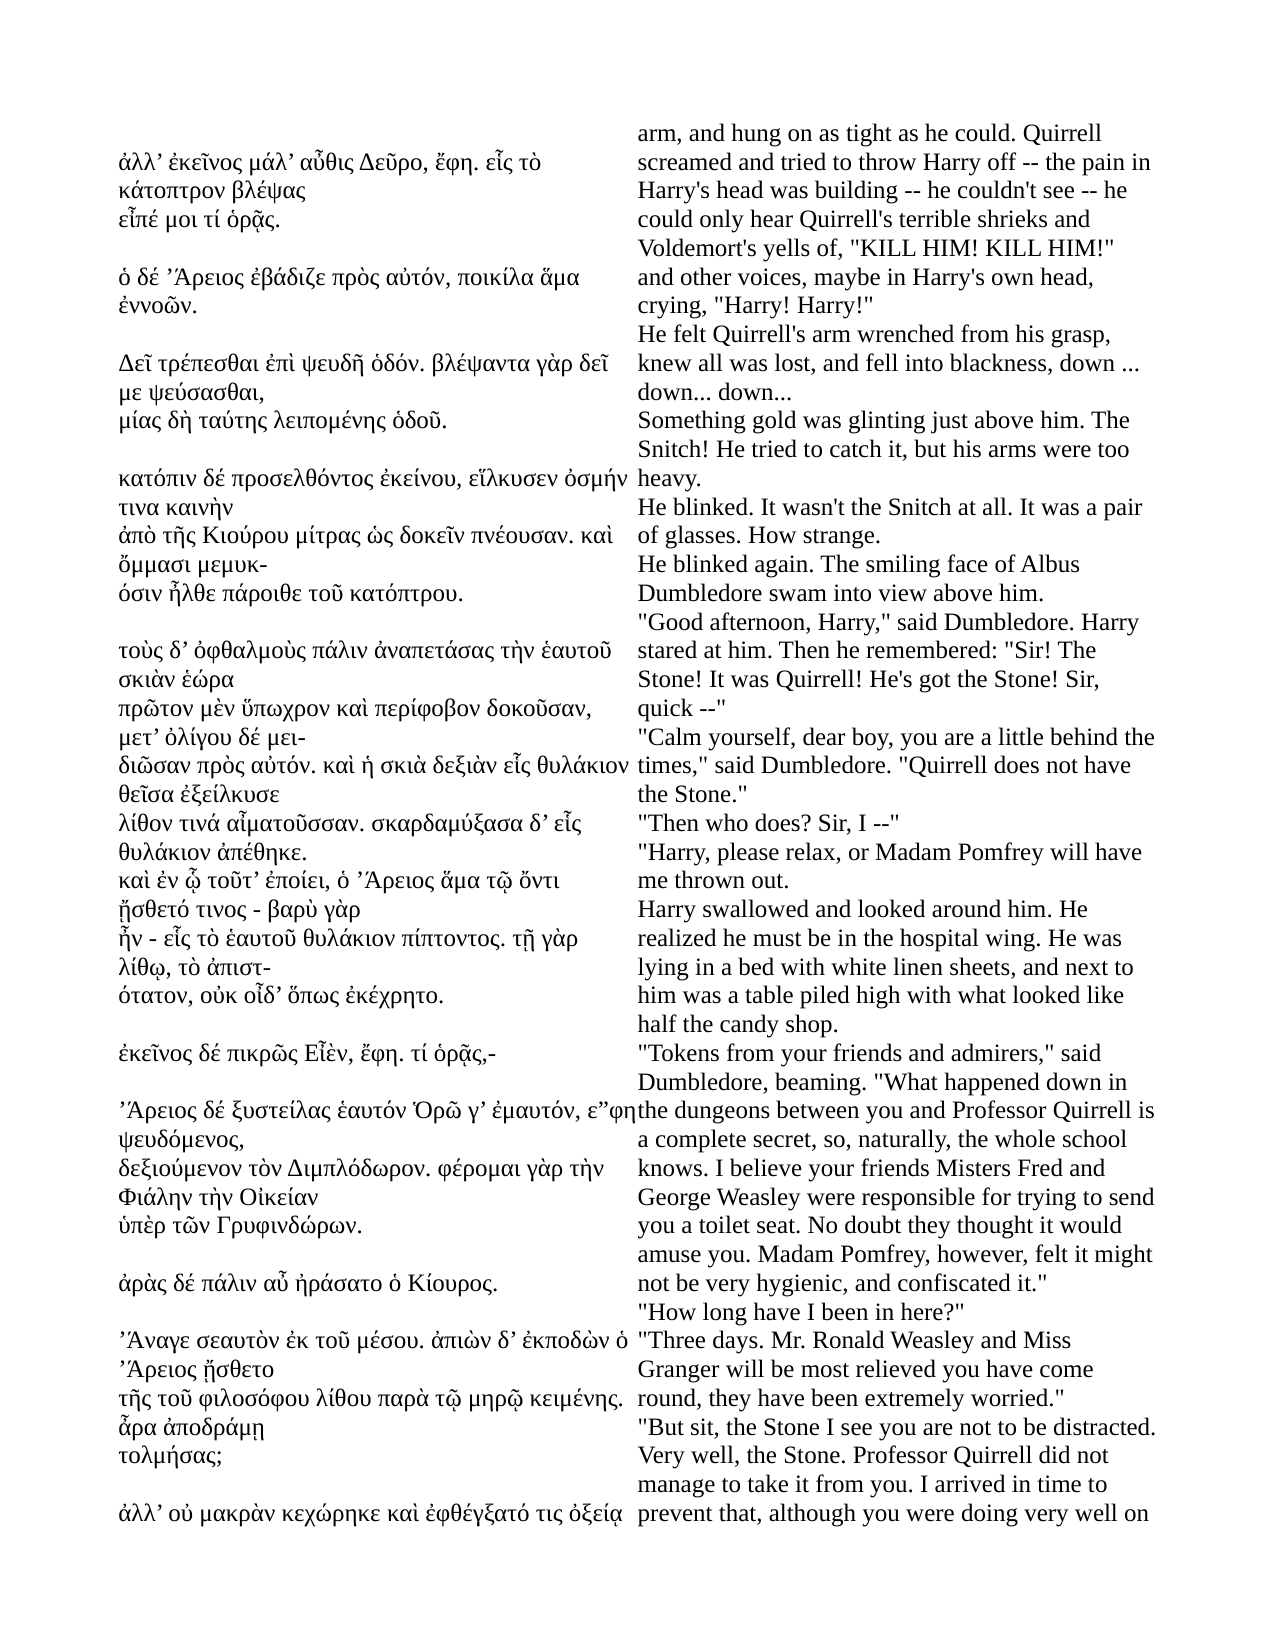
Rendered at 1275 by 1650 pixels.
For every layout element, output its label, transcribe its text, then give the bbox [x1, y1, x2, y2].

table_cell arm, and hung on as tight as he could. Quirrell screamed and tried to throw Harry off -- the pain in Harry's head was building -- he couldn't see -- he could only hear Quirrell's terrible shrieks and Voldemort's yells of, "KILL HIM! KILL HIM!" and other voices, maybe in Harry's own head, crying, "Harry! Harry!" He felt Quirrell's arm wrenched from his grasp, knew all was lost, and fell into blackness, down ... down... down... Something gold was glinting just above him. The Snitch! He tried to catch it, but his arms were too heavy. He blinked. It wasn't the Snitch at all. It was a pair of glasses. How strange. He blinked again. The smiling face of Albus Dumbledore swam into view above him. "Good afternoon, Harry," said Dumbledore. Harry stared at him. Then he remembered: "Sir! The Stone! It was Quirrell! He's got the Stone! Sir, quick --" "Calm yourself, dear boy, you are a little behind the times," said Dumbledore. "Quirrell does not have the Stone." "Then who does? Sir, I --" "Harry, please relax, or Madam Pomfrey will have me thrown out. Harry swallowed and looked around him. He realized he must be in the hospital wing. He was lying in a bed with white linen sheets, and next to him was a table piled high with what looked like half the candy shop. "Tokens from your friends and admirers," said Dumbledore, beaming. "What happened down in the dungeons between you and Professor Quirrell is a complete secret, so, naturally, the whole school knows. I believe your friends Misters Fred and George Weasley were responsible for trying to send you a toilet seat. No doubt they thought it would amuse you. Madam Pomfrey, however, felt it might not be very hygienic, and confiscated it." "How long have I been in here?" "Three days. Mr. Ronald Weasley and Miss Granger will be most relieved you have come round, they have been extremely worried." "But sit, the Stone I see you are not to be distracted. Very well, the Stone. Professor Quirrell did not manage to take it from you. I arrived in time to prevent that, although you were doing very well on [638, 118, 1157, 1527]
table_cell ἀλλ’ ἐκεῖνος μάλ’ αὖθις Δεῦρο, ἔφη. εἷς τὸ κάτοπτρον βλέψας εἶπέ μοι τί ὁρᾷς. ὁ δέ ’Άρειος ἐβάδιζε πρὸς αὐτόν, ποικίλα ἅμα ἐννοῶν. Δεῖ τρέπεσθαι ἐπὶ ψευδῆ ὁδόν. βλέψαντα γὰρ δεῖ με ψεύσασθαι, μίας δὴ ταύτης λειπομένης ὁδοῦ. κατόπιν δέ προσελθόντος ἐκείνου, εἵλκυσεν ὀσμήν τινα καινὴν ἀπὸ τῆς Κιούρου μίτρας ὡς δοκεῖν πνέουσαν. καὶ ὄμμασι μεμυκ- όσιν ἦλθε πάροιθε τοῦ κατόπτρου. τοὺς δ’ ὀφθαλμοὺς πάλιν ἀναπετάσας τὴν ἑαυτοῦ σκιὰν ἑώρα πρῶτον μὲν ὕπωχρον καὶ περίφοβον δοκοῦσαν, μετ’ ὀλίγου δέ μει- διῶσαν πρὸς αὐτόν. καὶ ἡ σκιὰ δεξιὰν εἷς θυλάκιον θεῖσα ἐξείλκυσε λίθον τινά αἶματοῦσσαν. σκαρδαμύξασα δ’ εἷς θυλάκιον ἀπέθηκε. καὶ ἐν ᾧ τοῦτ’ ἐποίει, ὁ ’Άρειος ἅμα τῷ ὄντι ᾔσθετό τινος - βαρὺ γὰρ ἦν - εἷς τὸ ἑαυτοῦ θυλάκιον πίπτοντος. τῇ γὰρ λίθῳ, τὸ ἀπιστ- ότατον, οὐκ οἶδ’ ὅπως ἐκέχρητο. ἐκεῖνος δέ πικρῶς Εἶὲν, ἔφη. τί ὁρᾷς,- ’Άρειος δέ ξυστείλας ἑαυτόν Ὁρῶ γ’ ἐμαυτόν, ε”φη ψευδόμενος, δεξιούμενον τὸν Διμπλόδωρον. φέρομαι γὰρ τὴν Φιάλην τὴν Οἰκείαν ὑπὲρ τῶν Γρυφινδώρων. ἀρὰς δέ πάλιν αὖ ἠράσατο ὁ Κίουρος. ’Άναγε σεαυτὸν ἐκ τοῦ μέσου. ἀπιὼν δ’ ἐκποδὼν ὁ ’Άρειος ᾔσθετο τῆς τοῦ φιλοσόφου λίθου παρὰ τῷ μηρῷ κειμένης. ἆρα ἀποδράμῃ τολμήσας; ἀλλ’ οὐ μακρὰν κεχώρηκε καὶ ἐφθέγξατό τις ὀξείᾳ [118, 118, 637, 1527]
